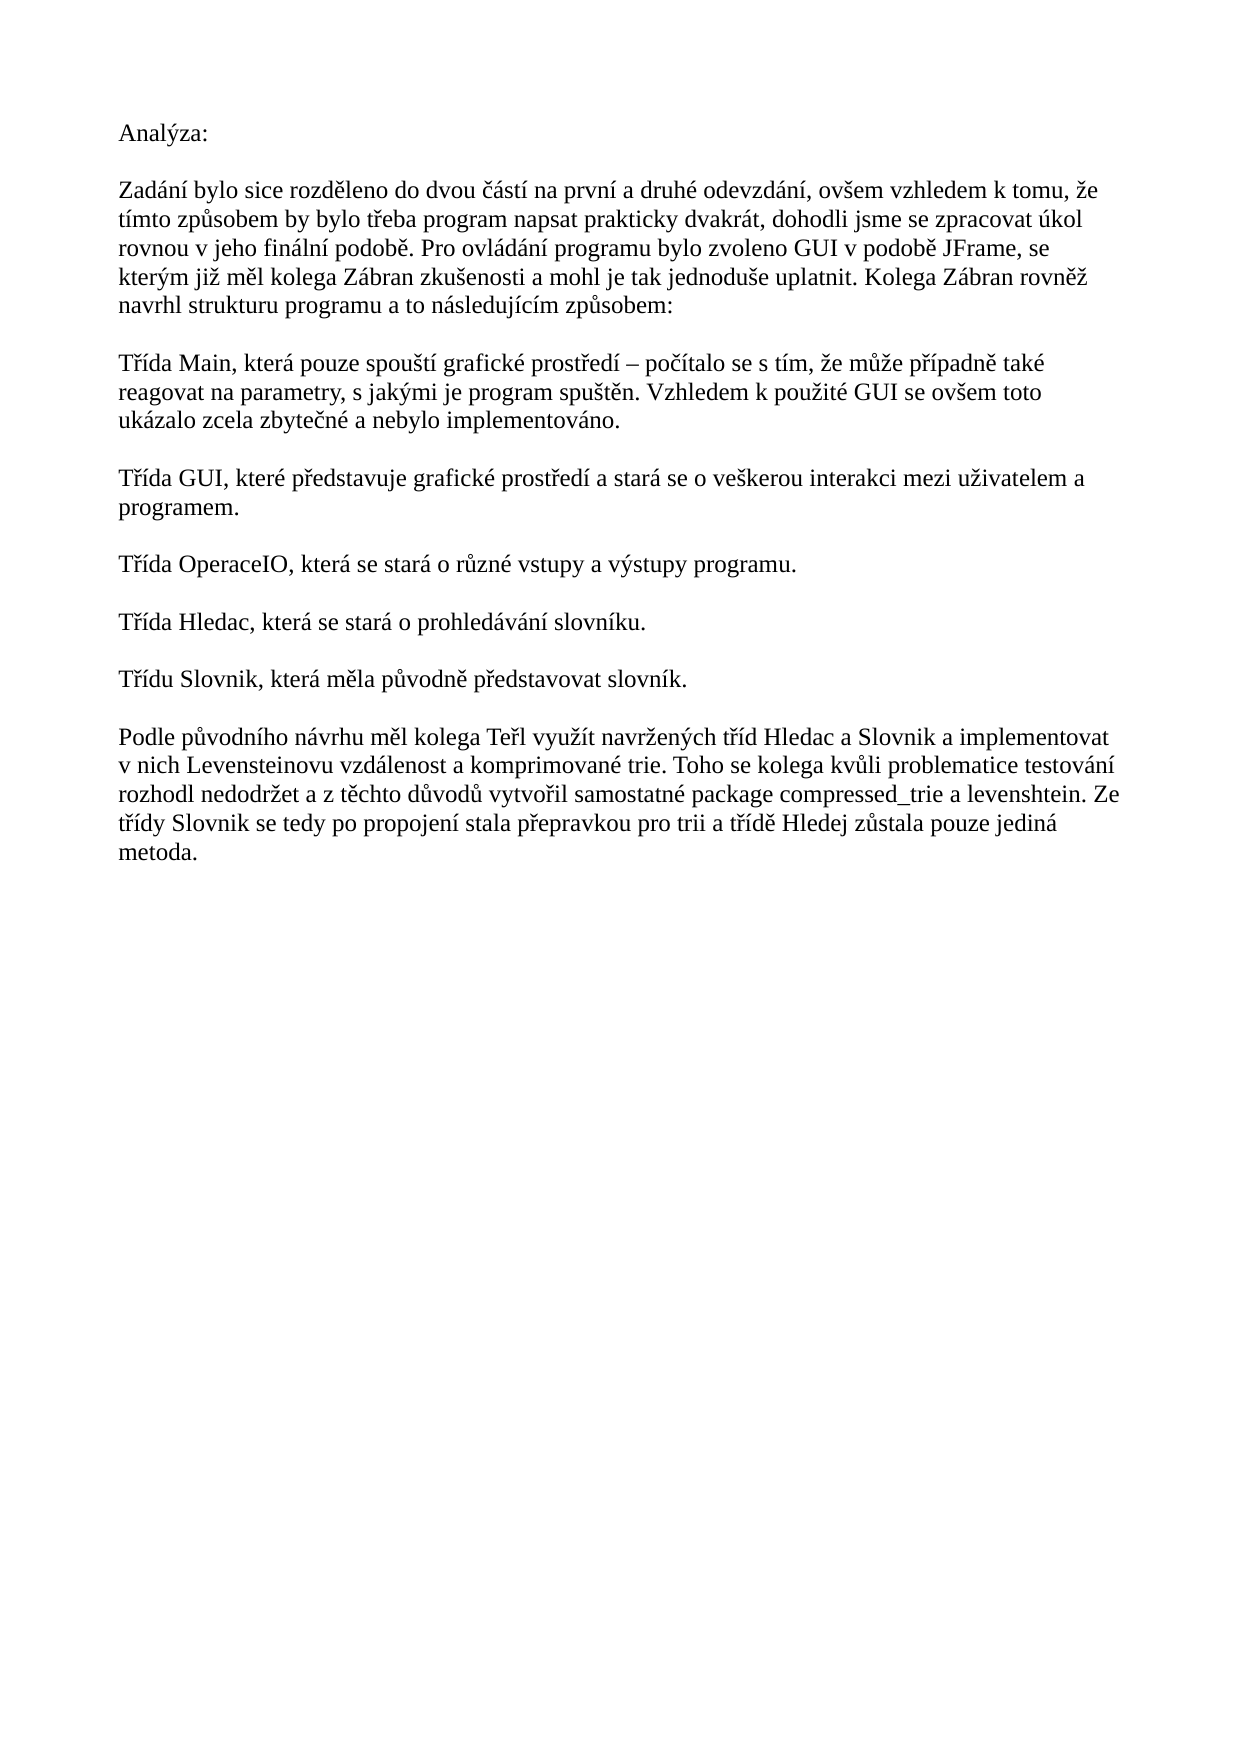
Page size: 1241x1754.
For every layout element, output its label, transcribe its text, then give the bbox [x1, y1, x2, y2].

text Podle původního návrhu měl kolega Teřl využít navržených tříd Hledac a Slovnik a implementovat v nich Levensteinovu vzdálenost a komprimované trie. Toho se kolega kvůli problematice testování rozhodl nedodržet a z těchto důvodů vytvořil samostatné package compressed_trie a levenshtein. Ze třídy Slovnik se tedy po propojení stala přepravkou pro trii a třídě Hledej zůstala pouze jediná metoda. [118, 722, 1122, 866]
text Třída Hledac, která se stará o prohledávání slovníku. [118, 607, 1122, 636]
text Analýza: [118, 118, 1122, 147]
text Třídu Slovnik, která měla původně představovat slovník. [118, 664, 1122, 693]
text Třída GUI, které představuje grafické prostředí a stará se o veškerou interakci mezi uživatelem a programem. [118, 463, 1122, 521]
text Třída Main, která pouze spouští grafické prostředí – počítalo se s tím, že může případně také reagovat na parametry, s jakými je program spuštěn. Vzhledem k použité GUI se ovšem toto ukázalo zcela zbytečné a nebylo implementováno. [118, 348, 1122, 434]
text Zadání bylo sice rozděleno do dvou částí na první a druhé odevzdání, ovšem vzhledem k tomu, že tímto způsobem by bylo třeba program napsat prakticky dvakrát, dohodli jsme se zpracovat úkol rovnou v jeho finální podobě. Pro ovládání programu bylo zvoleno GUI v podobě JFrame, se kterým již měl kolega Zábran zkušenosti a mohl je tak jednoduše uplatnit. Kolega Zábran rovněž navrhl strukturu programu a to následujícím způsobem: [118, 176, 1122, 319]
text Třída OperaceIO, která se stará o různé vstupy a výstupy programu. [118, 549, 1122, 578]
